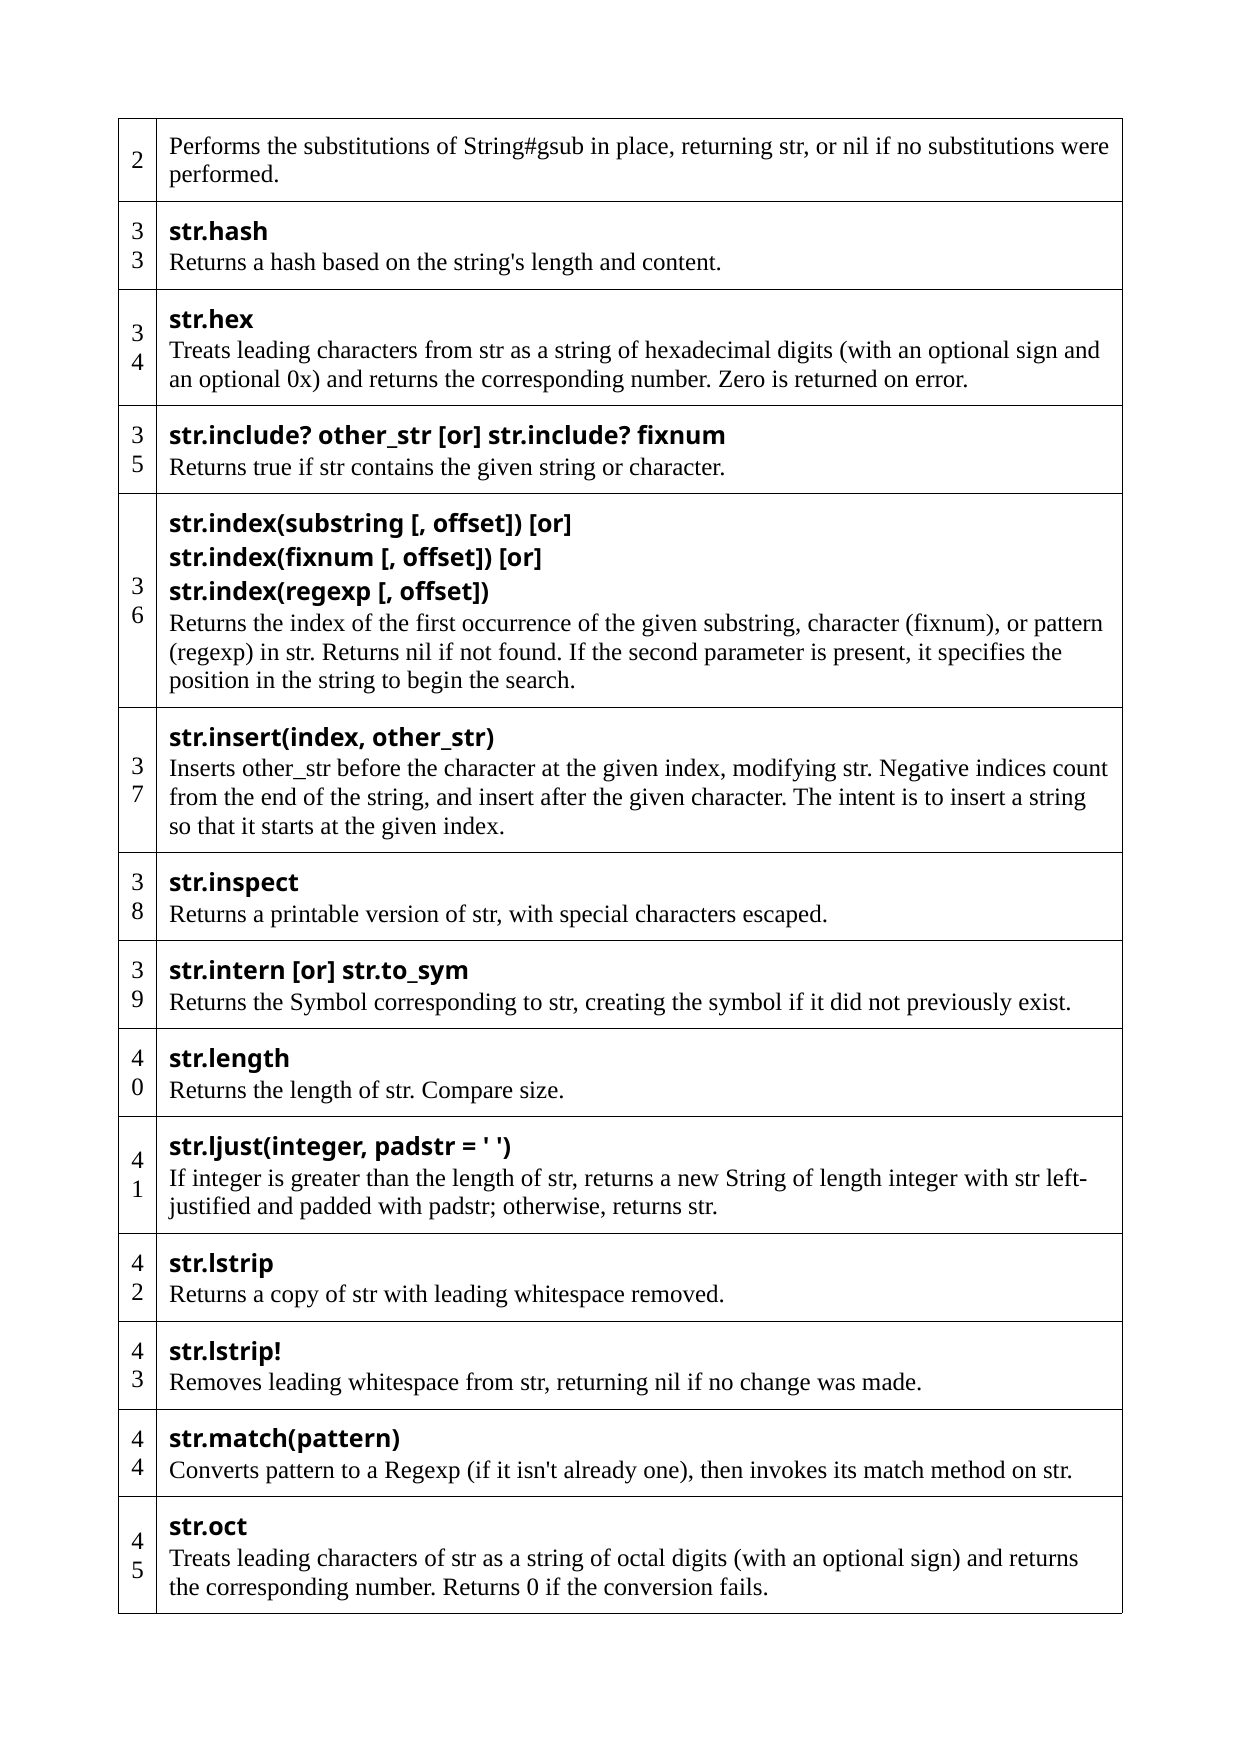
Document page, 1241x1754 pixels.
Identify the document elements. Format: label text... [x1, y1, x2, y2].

table_cell Performs the substitutions of String#gsub in place, returning str, or nil if no substitutions were performed. [157, 119, 1122, 201]
table_cell 39 [119, 941, 156, 1028]
table_cell str.index(substring [, offset]) [or] str.index(fixnum [, offset]) [or] str.index(regexp [, offset]) Returns the index of the first occurrence of the given substring, character (fixnum), or pattern (regexp) in str. Returns nil if not found. If the second parameter is present, it specifies the position in the string to begin the search. [157, 494, 1122, 707]
table_cell 33 [119, 202, 156, 289]
table_cell 43 [119, 1322, 156, 1408]
table_cell str.insert(index, other_str) Inserts other_str before the character at the given index, modifying str. Negative indices count from the end of the string, and insert after the given character. The intent is to insert a string so that it starts at the given index. [157, 708, 1122, 852]
table_cell str.include? other_str [or] str.include? fixnum Returns true if str contains the given string or character. [157, 406, 1122, 493]
table_cell 38 [119, 853, 156, 940]
table_cell str.match(pattern) Converts pattern to a Regexp (if it isn't already one), then invokes its match method on str. [157, 1410, 1122, 1496]
table_cell str.hex Treats leading characters from str as a string of hexadecimal digits (with an optional sign and an optional 0x) and returns the corresponding number. Zero is returned on error. [157, 290, 1122, 405]
table_cell str.inspect Returns a printable version of str, with special characters escaped. [157, 853, 1122, 940]
table_cell 36 [119, 494, 156, 707]
table_cell 34 [119, 290, 156, 405]
table_cell str.lstrip Returns a copy of str with leading whitespace removed. [157, 1234, 1122, 1321]
table_cell 45 [119, 1497, 156, 1613]
table_cell str.hash Returns a hash based on the string's length and content. [157, 202, 1122, 289]
table_cell str.lstrip! Removes leading whitespace from str, returning nil if no change was made. [157, 1322, 1122, 1408]
table_cell 42 [119, 1234, 156, 1321]
table_cell str.ljust(integer, padstr = ' ') If integer is greater than the length of str, returns a new String of length integer with str left-justified and padded with padstr; otherwise, returns str. [157, 1117, 1122, 1233]
table_cell 41 [119, 1117, 156, 1233]
table_cell 44 [119, 1410, 156, 1496]
table_cell str.length Returns the length of str. Compare size. [157, 1029, 1122, 1116]
table_cell 35 [119, 406, 156, 493]
table_cell 37 [119, 708, 156, 852]
table_cell str.intern [or] str.to_sym Returns the Symbol corresponding to str, creating the symbol if it did not previously exist. [157, 941, 1122, 1028]
table_cell 40 [119, 1029, 156, 1116]
table_cell str.oct Treats leading characters of str as a string of octal digits (with an optional sign) and returns the corresponding number. Returns 0 if the conversion fails. [157, 1497, 1122, 1613]
table_cell 2 [119, 119, 156, 201]
